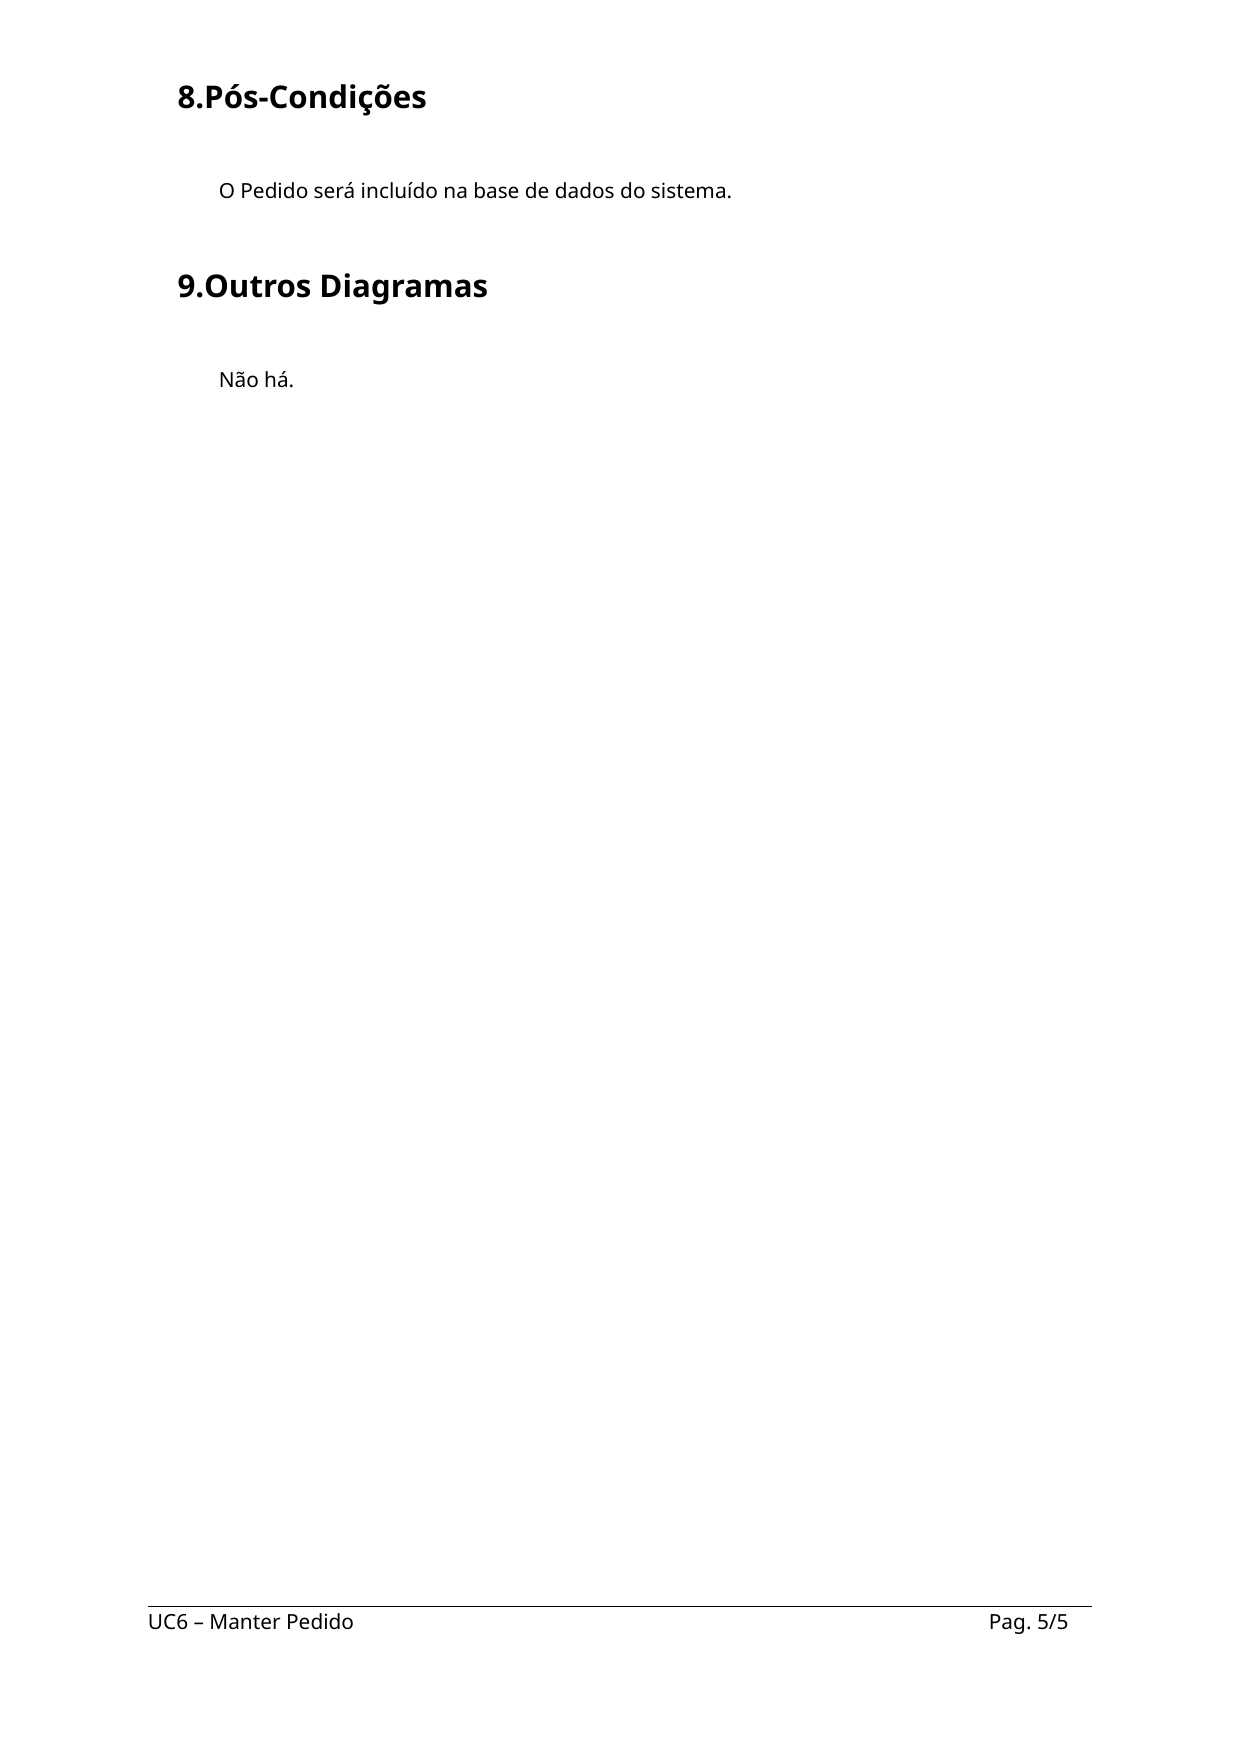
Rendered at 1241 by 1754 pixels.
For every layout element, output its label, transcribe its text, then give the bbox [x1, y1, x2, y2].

text Não há. [148, 366, 1092, 394]
subtitle Outros Diagramas [148, 264, 1092, 307]
text O Pedido será incluído na base de dados do sistema. [148, 177, 1092, 205]
subtitle Pós-Condições [148, 75, 1092, 118]
